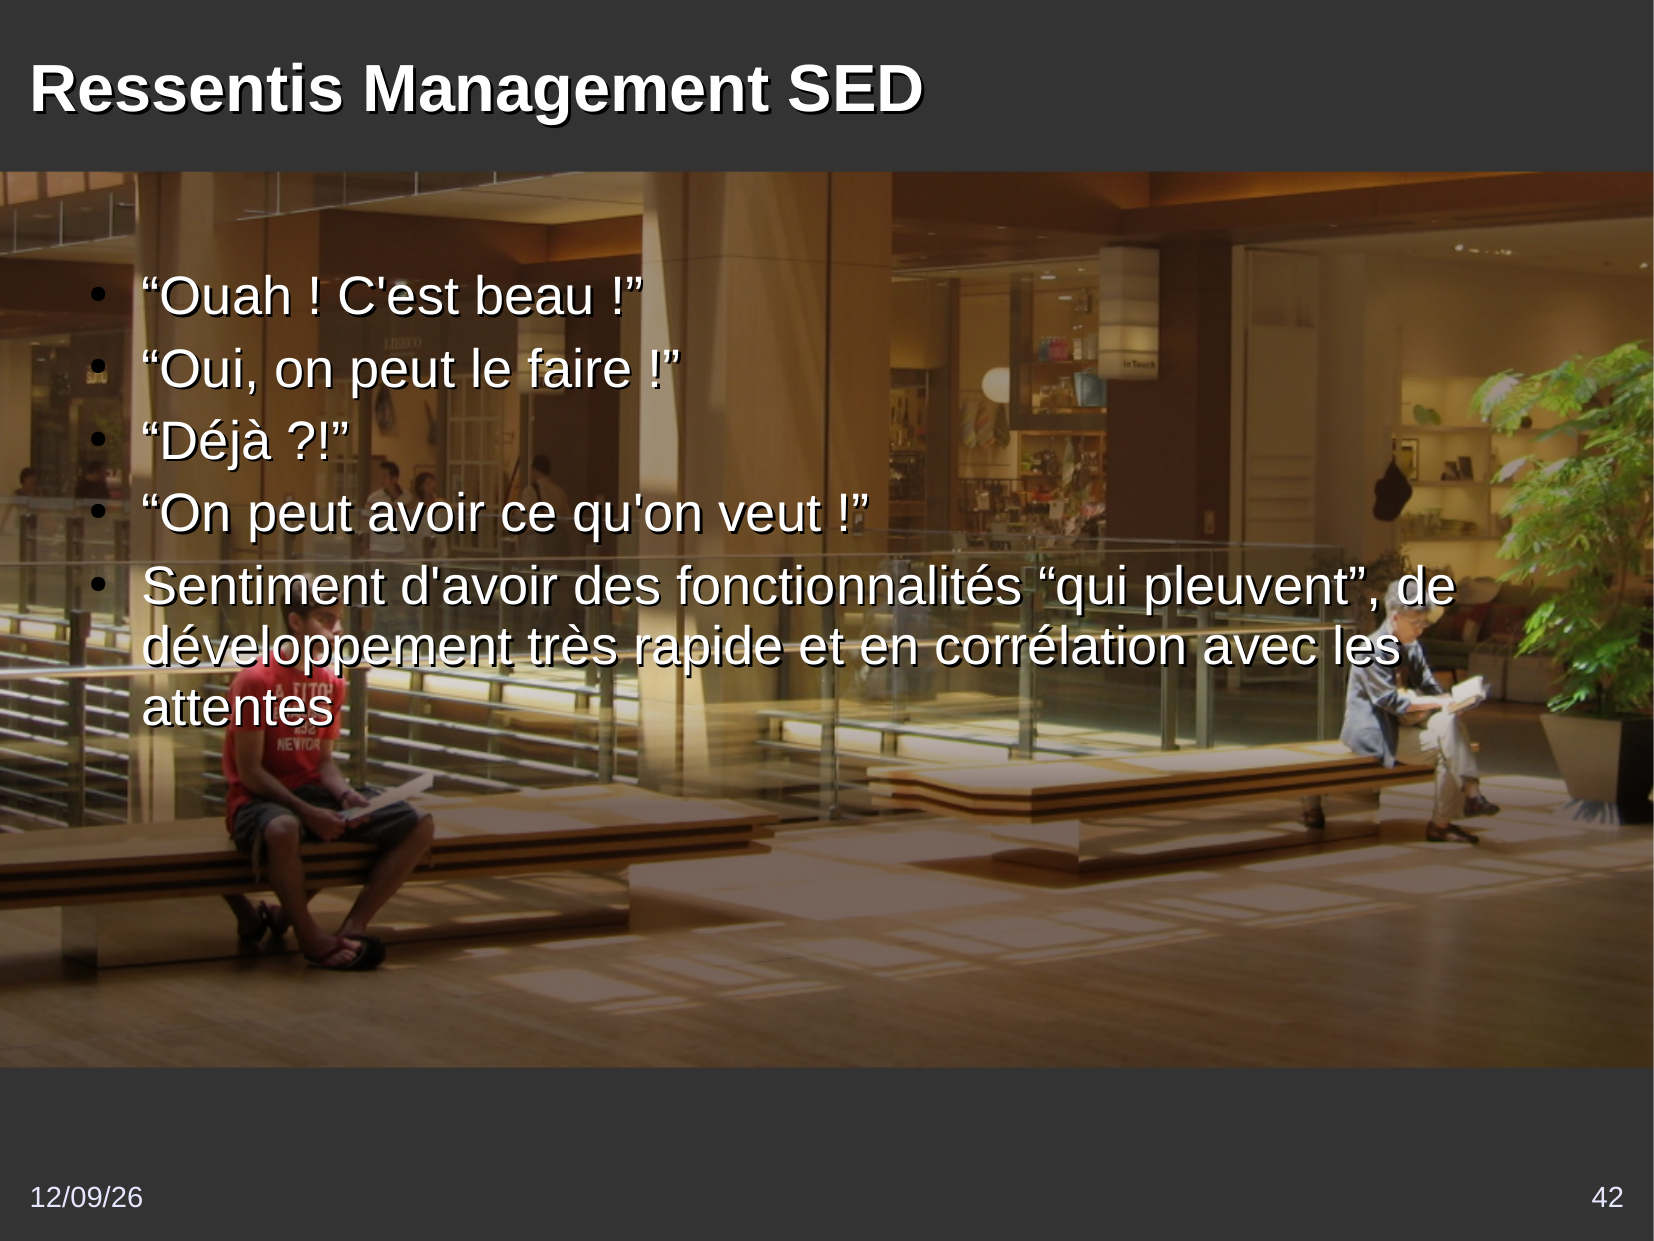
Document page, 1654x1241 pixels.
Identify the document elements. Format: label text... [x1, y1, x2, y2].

picture [0, 0, 1654, 1241]
list “Ouah ! C'est beau !” “Oui, on peut le faire !” “Déjà ?!” “On peut avoir ce qu'on veut !” Sentiment d'avoir des fonctionnalités “qui pleuvent”, de développement très rapide et en corrélation avec les attentes [0, 265, 1477, 737]
title Ressentis Management SED [29, 0, 1506, 178]
